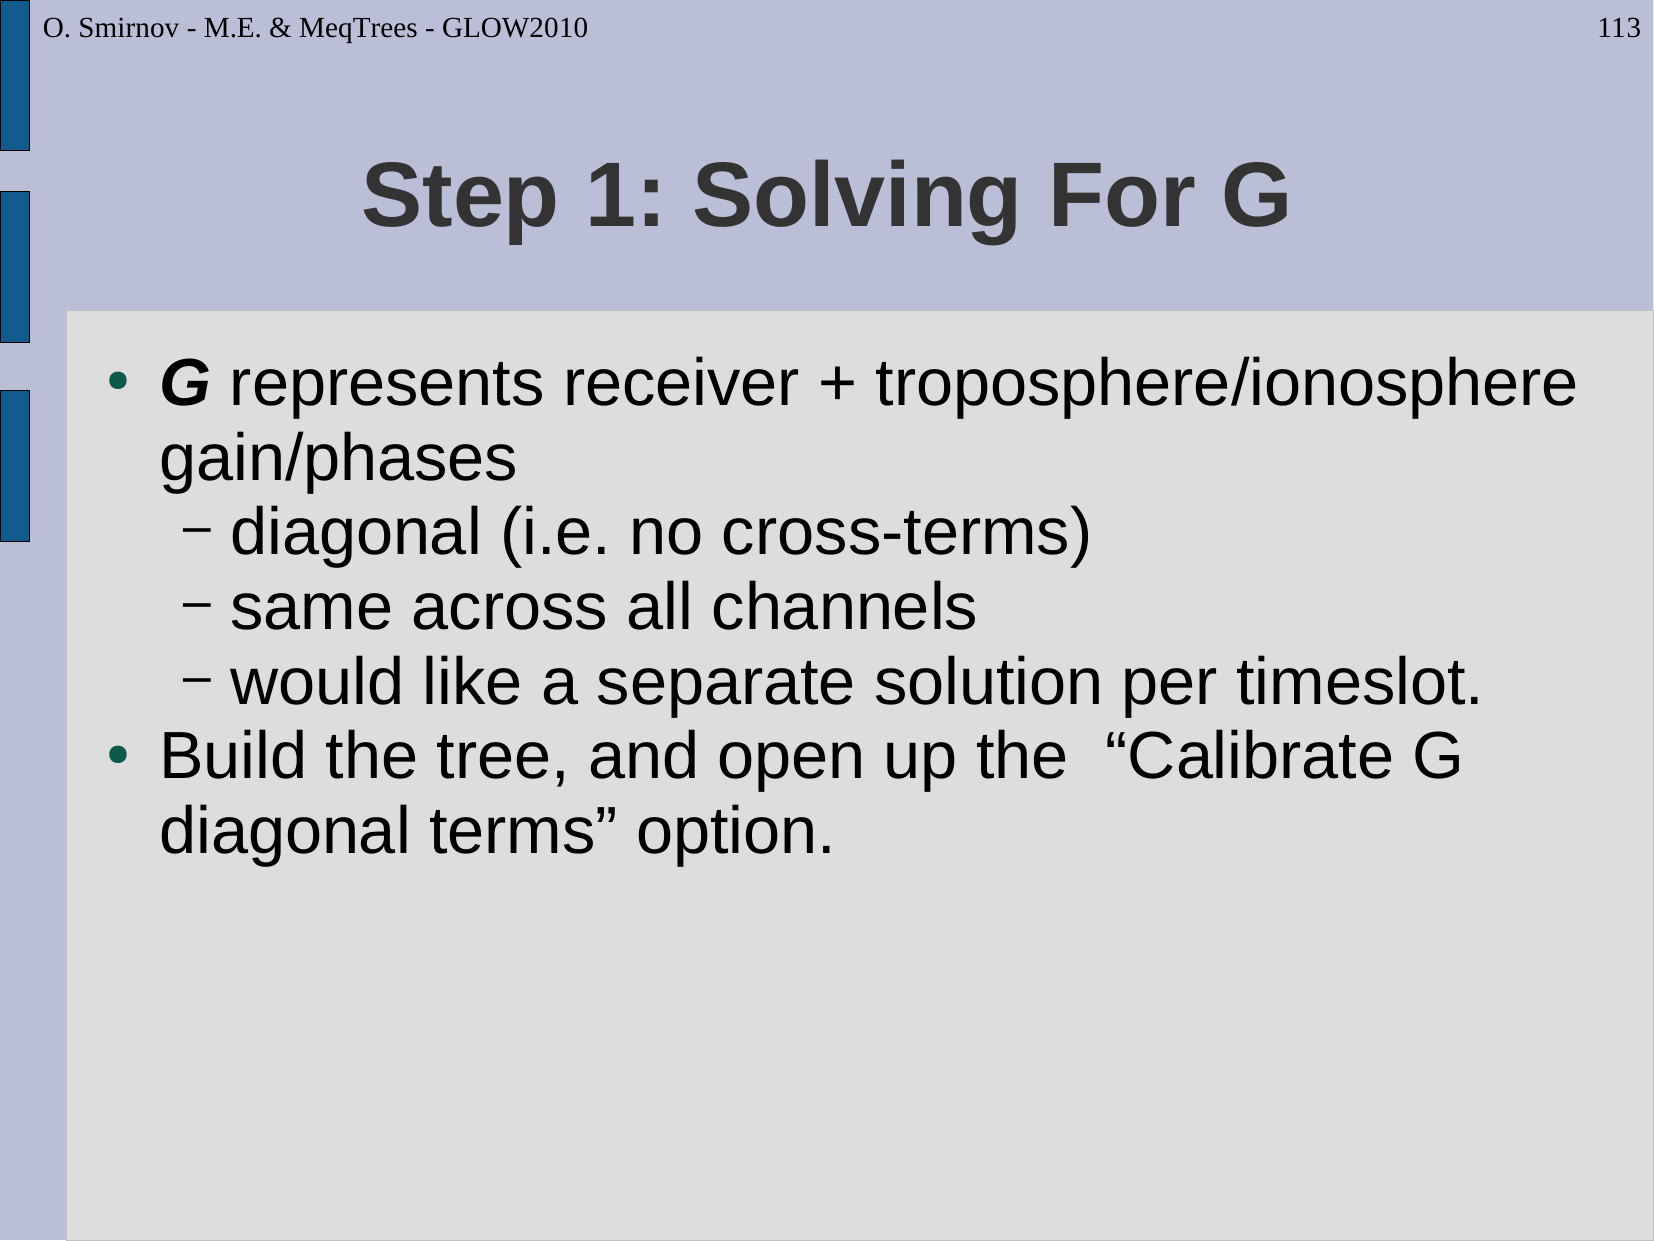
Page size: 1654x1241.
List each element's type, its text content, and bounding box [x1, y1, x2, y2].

title Step 1: Solving For G [121, 98, 1534, 291]
list G represents receiver + troposphere/ionosphere gain/phases diagonal (i.e. no cross-terms) same across all channels would like a separate solution per timeslot. Build the tree, and open up the “Calibrate G diagonal terms” option. [88, 344, 1595, 1112]
